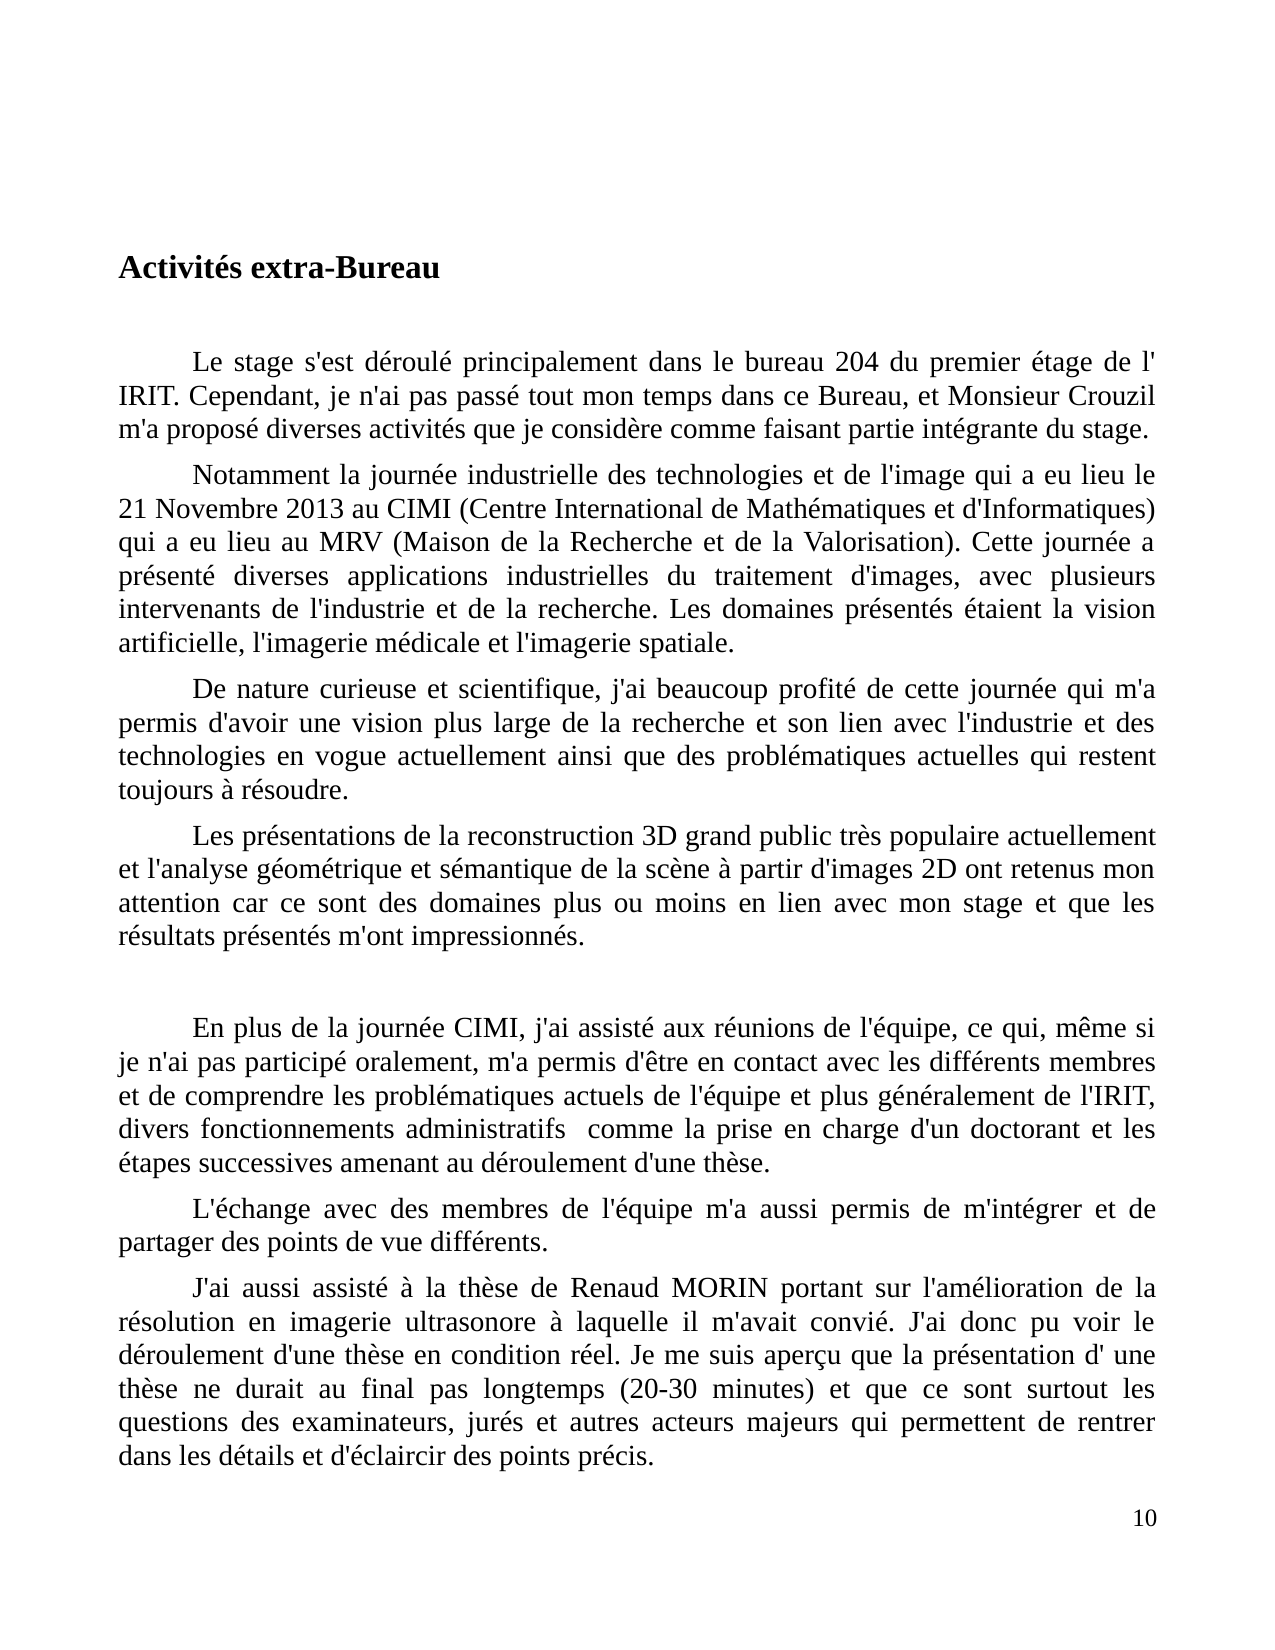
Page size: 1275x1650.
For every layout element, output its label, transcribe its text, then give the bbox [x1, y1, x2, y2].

text Les présentations de la reconstruction 3D grand public très populaire actuellement et l'analyse géométrique et sémantique de la scène à partir d'images 2D ont retenus mon attention car ce sont des domaines plus ou moins en lien avec mon stage et que les résultats présentés m'ont impressionnés. [118, 818, 1157, 952]
subtitle Activités extra-Bureau [118, 247, 1157, 286]
text En plus de la journée CIMI, j'ai assisté aux réunions de l'équipe, ce qui, même si je n'ai pas participé oralement, m'a permis d'être en contact avec les différents membres et de comprendre les problématiques actuels de l'équipe et plus généralement de l'IRIT, divers fonctionnements administratifs comme la prise en charge d'un doctorant et les étapes successives amenant au déroulement d'une thèse. [118, 1011, 1157, 1178]
text Notamment la journée industrielle des technologies et de l'image qui a eu lieu le 21 Novembre 2013 au CIMI (Centre International de Mathématiques et d'Informatiques) qui a eu lieu au MRV (Maison de la Recherche et de la Valorisation). Cette journée a présenté diverses applications industrielles du traitement d'images, avec plusieurs intervenants de l'industrie et de la recherche. Les domaines présentés étaient la vision artificielle, l'imagerie médicale et l'imagerie spatiale. [118, 457, 1157, 659]
text Le stage s'est déroulé principalement dans le bureau 204 du premier étage de l' IRIT. Cependant, je n'ai pas passé tout mon temps dans ce Bureau, et Monsieur Crouzil m'a proposé diverses activités que je considère comme faisant partie intégrante du stage. [118, 344, 1157, 445]
text L'échange avec des membres de l'équipe m'a aussi permis de m'intégrer et de partager des points de vue différents. [118, 1191, 1157, 1258]
text J'ai aussi assisté à la thèse de Renaud MORIN portant sur l'amélioration de la résolution en imagerie ultrasonore à laquelle il m'avait convié. J'ai donc pu voir le déroulement d'une thèse en condition réel. Je me suis aperçu que la présentation d' une thèse ne durait au final pas longtemps (20-30 minutes) et que ce sont surtout les questions des examinateurs, jurés et autres acteurs majeurs qui permettent de rentrer dans les détails et d'éclaircir des points précis. [118, 1270, 1157, 1472]
text De nature curieuse et scientifique, j'ai beaucoup profité de cette journée qui m'a permis d'avoir une vision plus large de la recherche et son lien avec l'industrie et des technologies en vogue actuellement ainsi que des problématiques actuelles qui restent toujours à résoudre. [118, 671, 1157, 805]
